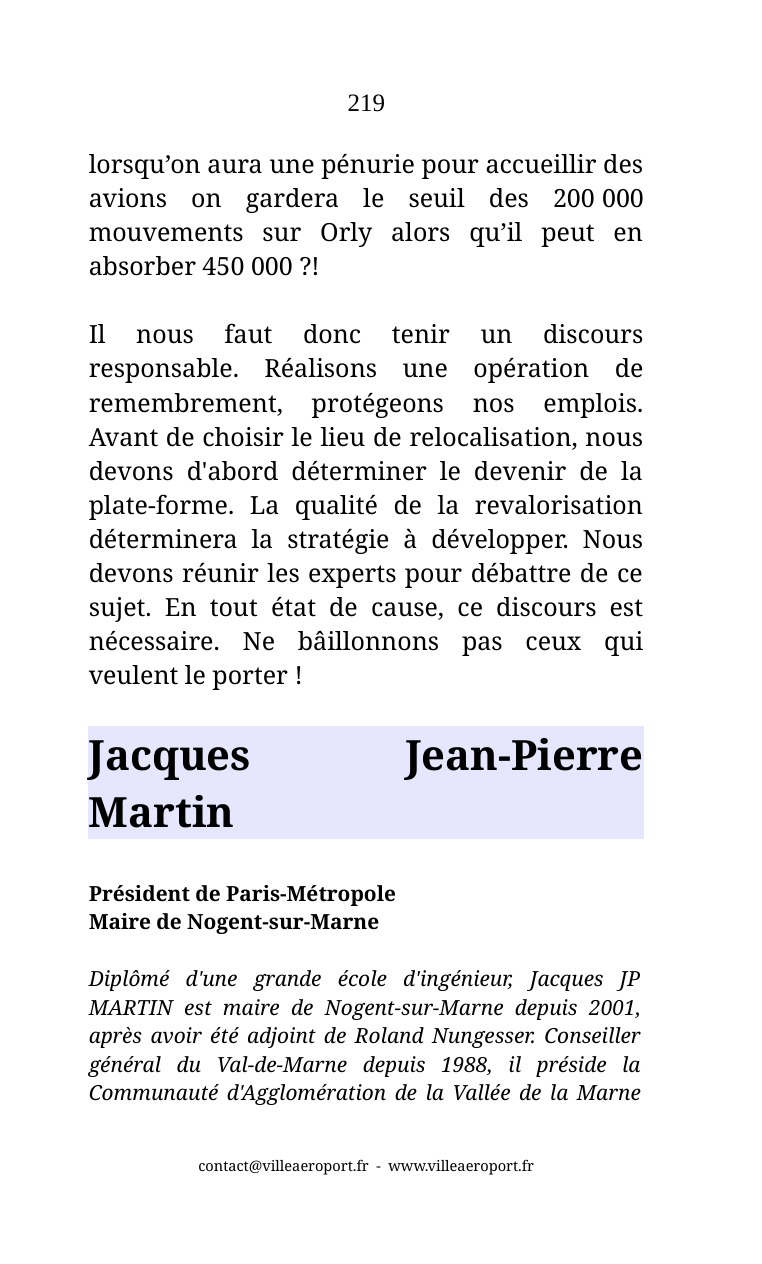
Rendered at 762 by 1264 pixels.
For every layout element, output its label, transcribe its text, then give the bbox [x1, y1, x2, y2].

text lorsqu’on aura une pénurie pour accueillir des avions on gardera le seuil des 200 000 mouvements sur Orly alors qu’il peut en absorber 450 000 ?! [88, 147, 644, 283]
text Président de Paris-Métropole [88, 879, 644, 907]
text Jacques Jean-Pierre Martin [88, 726, 644, 839]
text Maire de Nogent-sur-Marne [88, 907, 644, 936]
text Diplômé d'une grande école d'ingénieur, Jacques JP MARTIN est maire de Nogent-sur-Marne depuis 2001, après avoir été adjoint de Roland Nungesser. Conseiller général du Val-de-Marne depuis 1988, il préside la Communauté d'Agglomération de la Vallée de la Marne [88, 964, 644, 1107]
text Il nous faut donc tenir un discours responsable. Réalisons une opération de remembrement, protégeons nos emplois. Avant de choisir le lieu de relocalisation, nous devons d'abord déterminer le devenir de la plate-forme. La qualité de la revalorisation déterminera la stratégie à développer. Nous devons réunir les experts pour débattre de ce sujet. En tout état de cause, ce discours est nécessaire. Ne bâillonnons pas ceux qui veulent le porter ! [88, 317, 644, 692]
